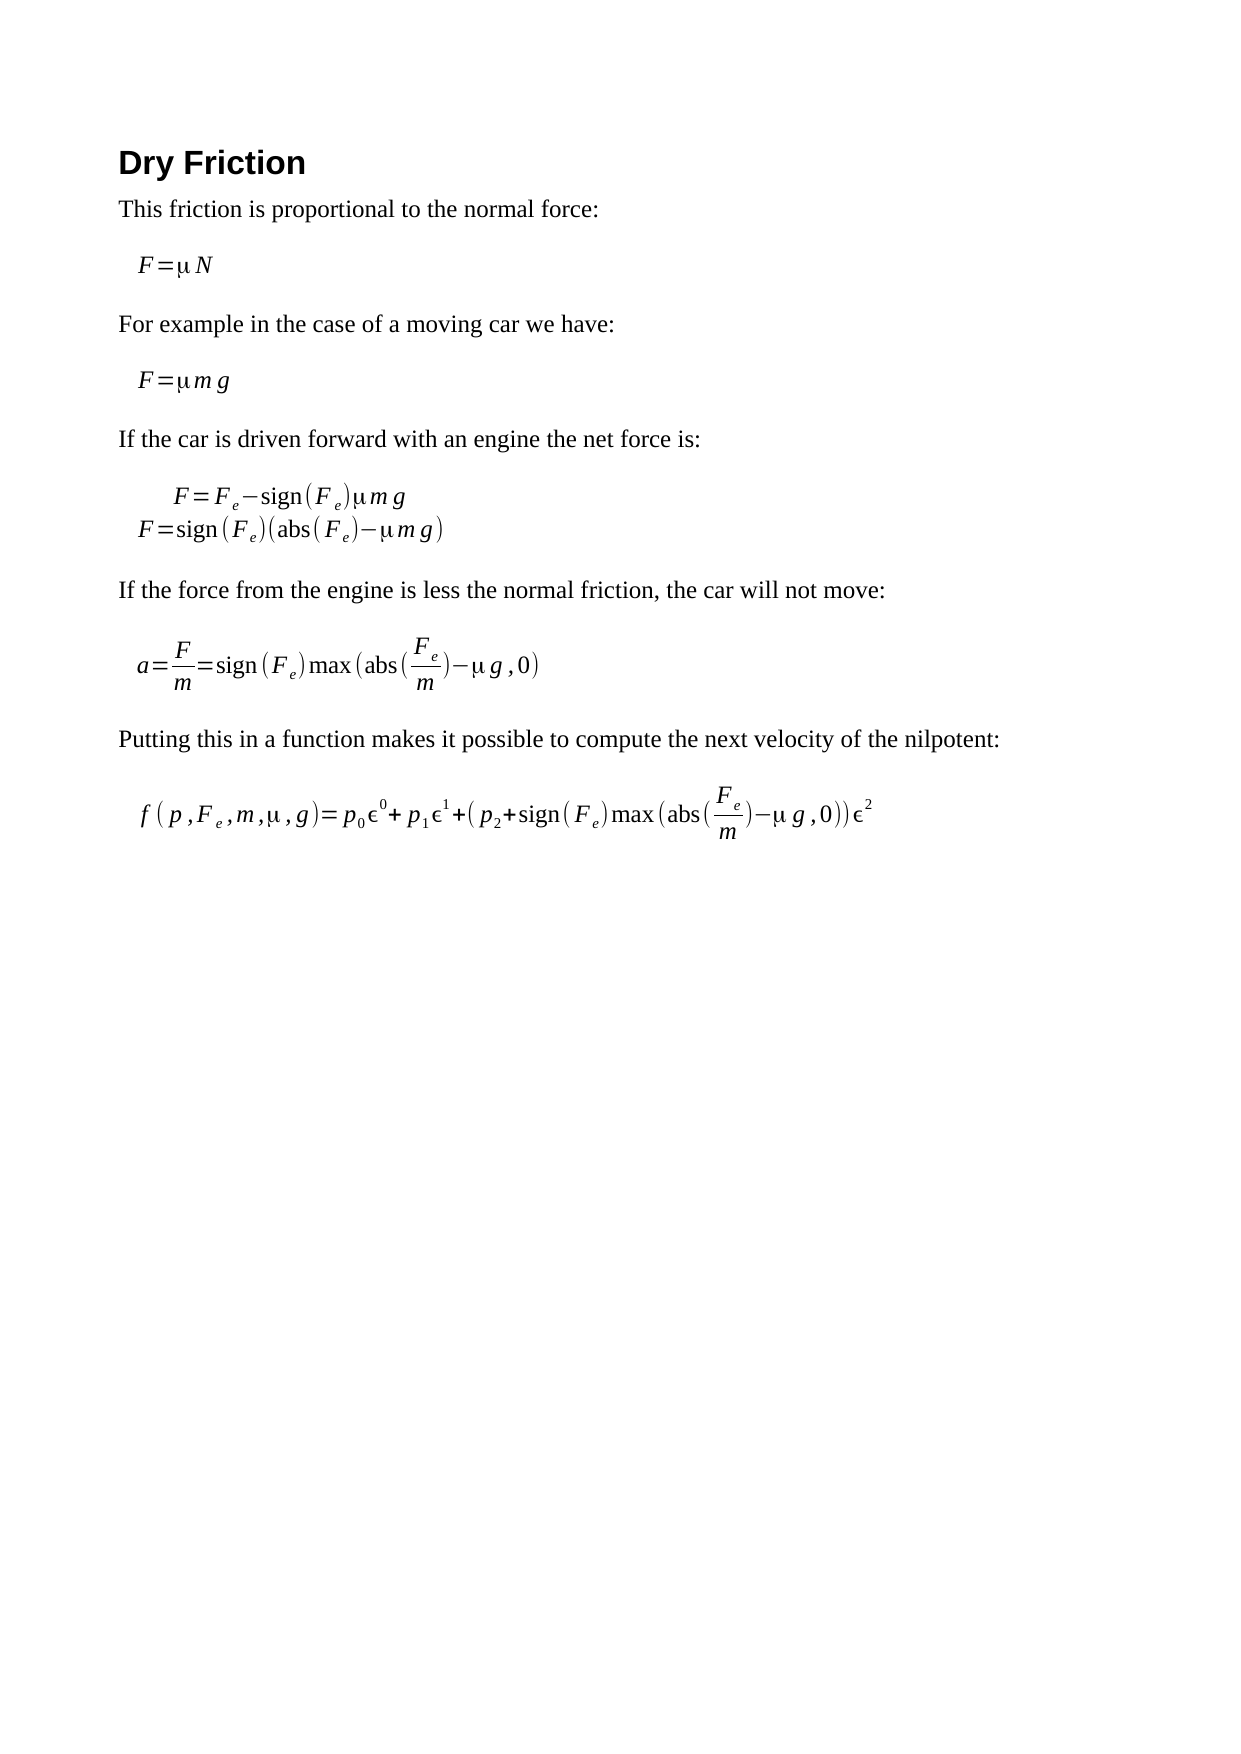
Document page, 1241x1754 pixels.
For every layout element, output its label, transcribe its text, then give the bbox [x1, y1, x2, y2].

text This friction is proportional to the normal force: [118, 194, 1122, 223]
text If the car is driven forward with an engine the net force is: [118, 367, 1122, 453]
subtitle Dry Friction [118, 143, 1122, 182]
text If the force from the engine is less the normal friction, the car will not move: Putting this in a function makes it possible to compute the next velocity of the nilpotent: [118, 482, 1122, 753]
text For example in the case of a moving car we have: [118, 252, 1122, 338]
